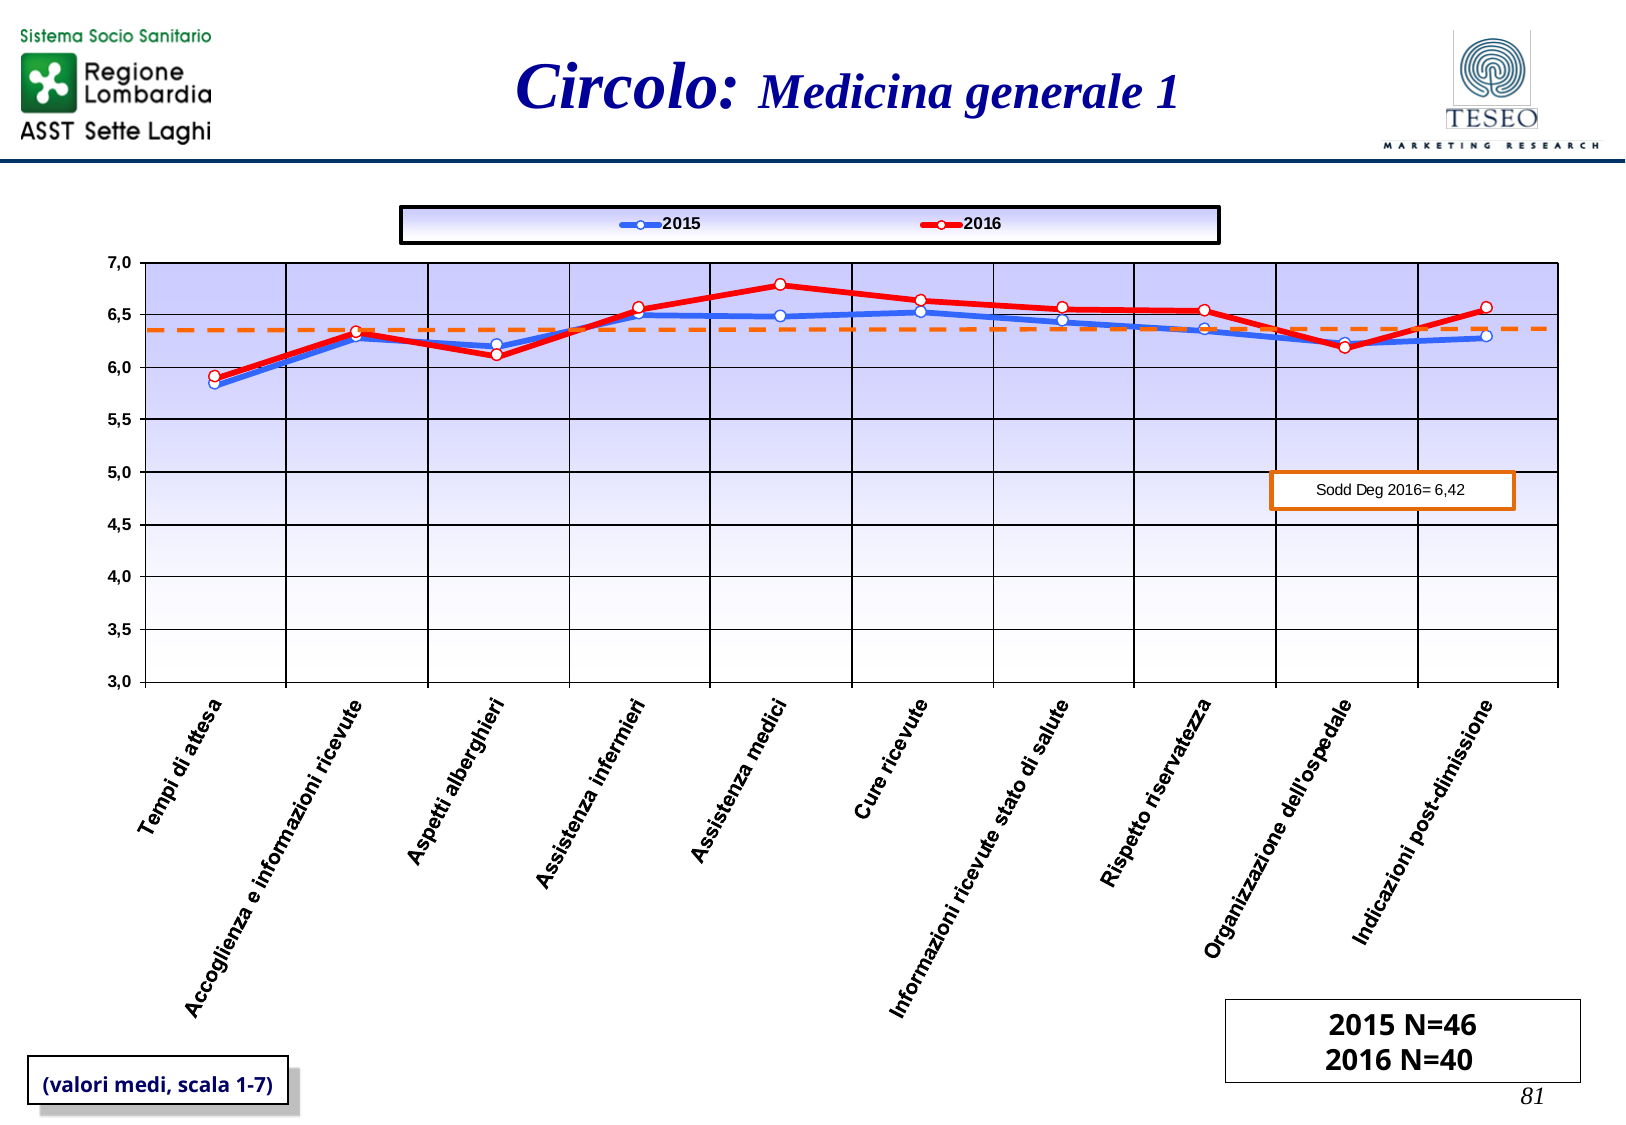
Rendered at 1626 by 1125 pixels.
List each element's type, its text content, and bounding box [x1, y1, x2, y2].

picture [63, 196, 1562, 1049]
text_box 2015 N=46 2016 N=40 [1225, 999, 1581, 1083]
picture [21, 26, 211, 148]
picture [1381, 30, 1604, 149]
text_box (valori medi, scala 1-7) [27, 1056, 288, 1105]
text_box Circolo: Medicina generale 1 [304, 18, 1392, 144]
